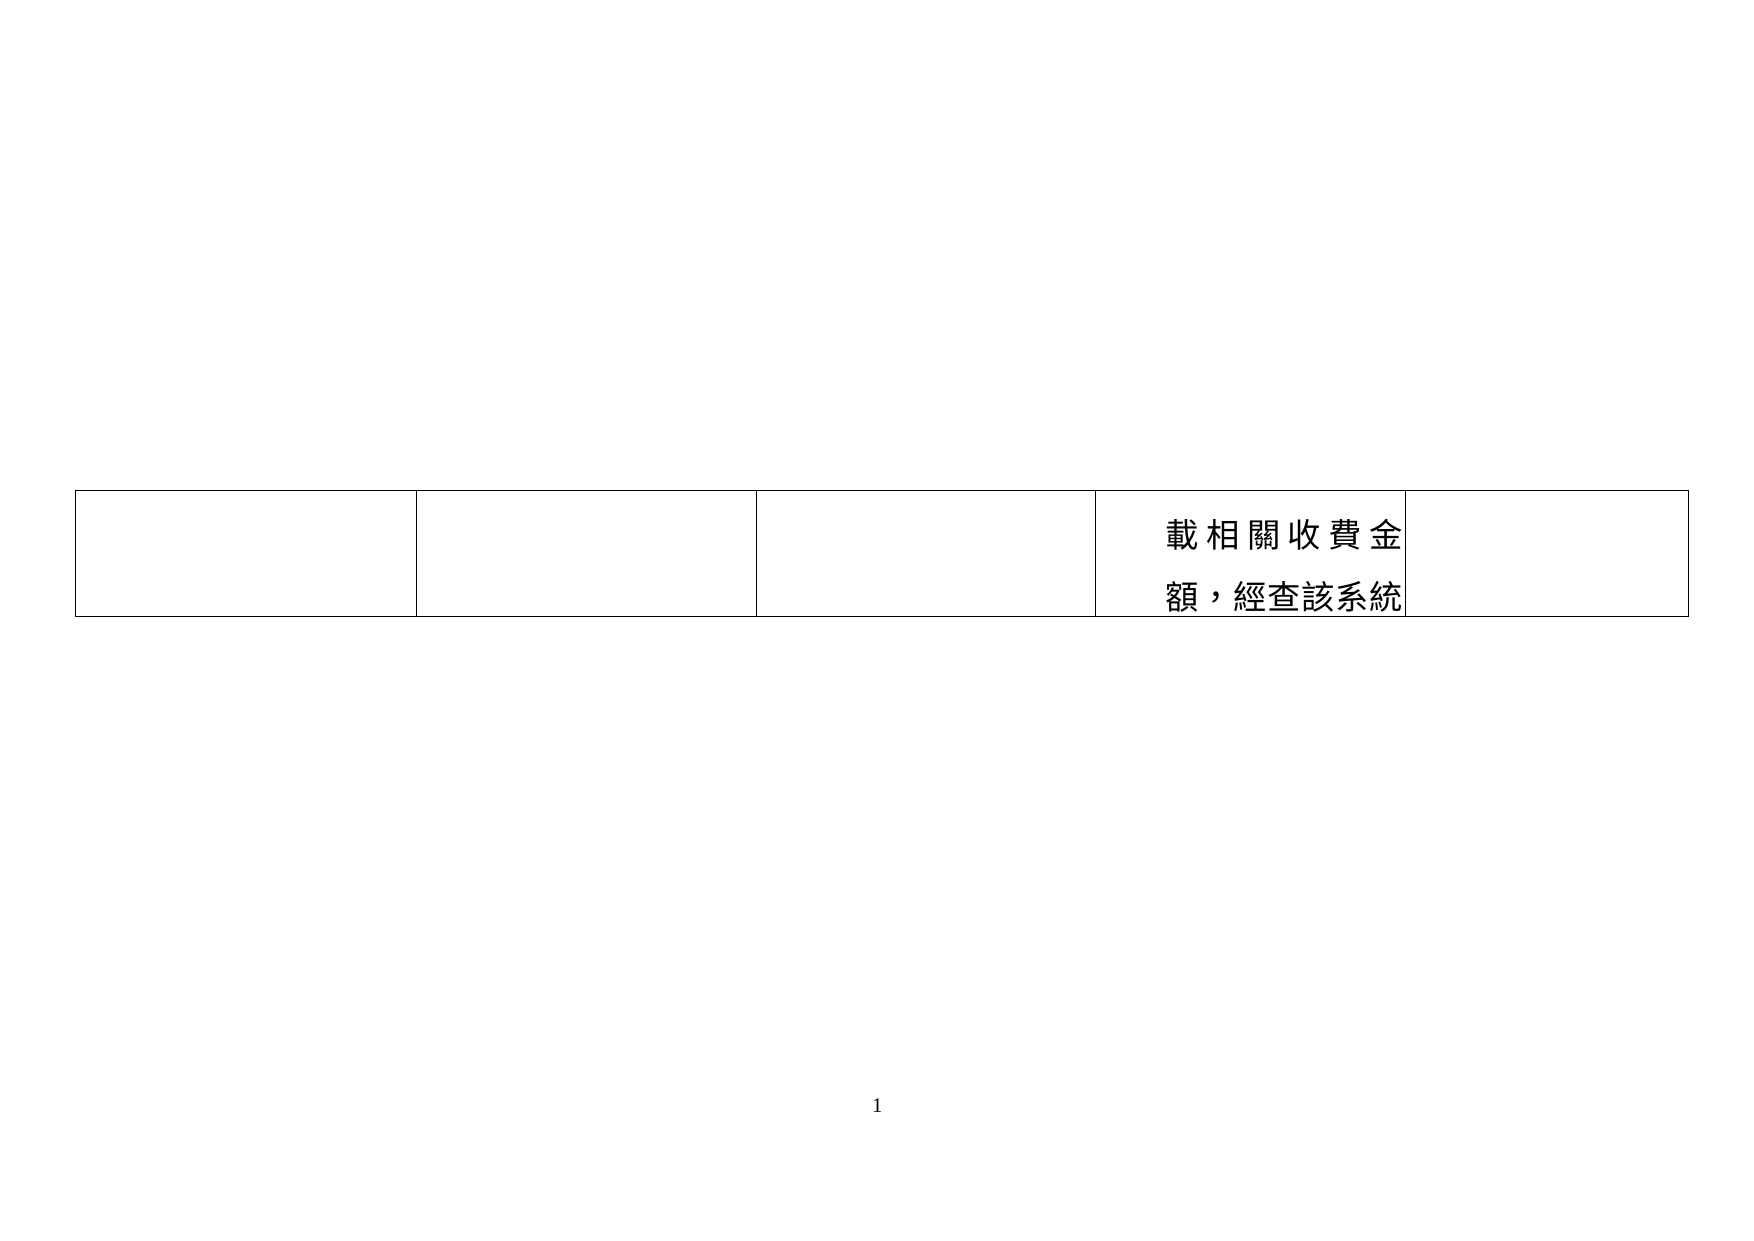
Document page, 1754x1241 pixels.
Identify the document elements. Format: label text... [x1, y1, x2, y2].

table_cell [757, 491, 1095, 616]
table_cell [76, 491, 416, 616]
table_cell [1406, 491, 1688, 616]
table_cell 載相關收費金額，經查該系統 [1096, 491, 1405, 616]
table_cell [417, 491, 756, 616]
